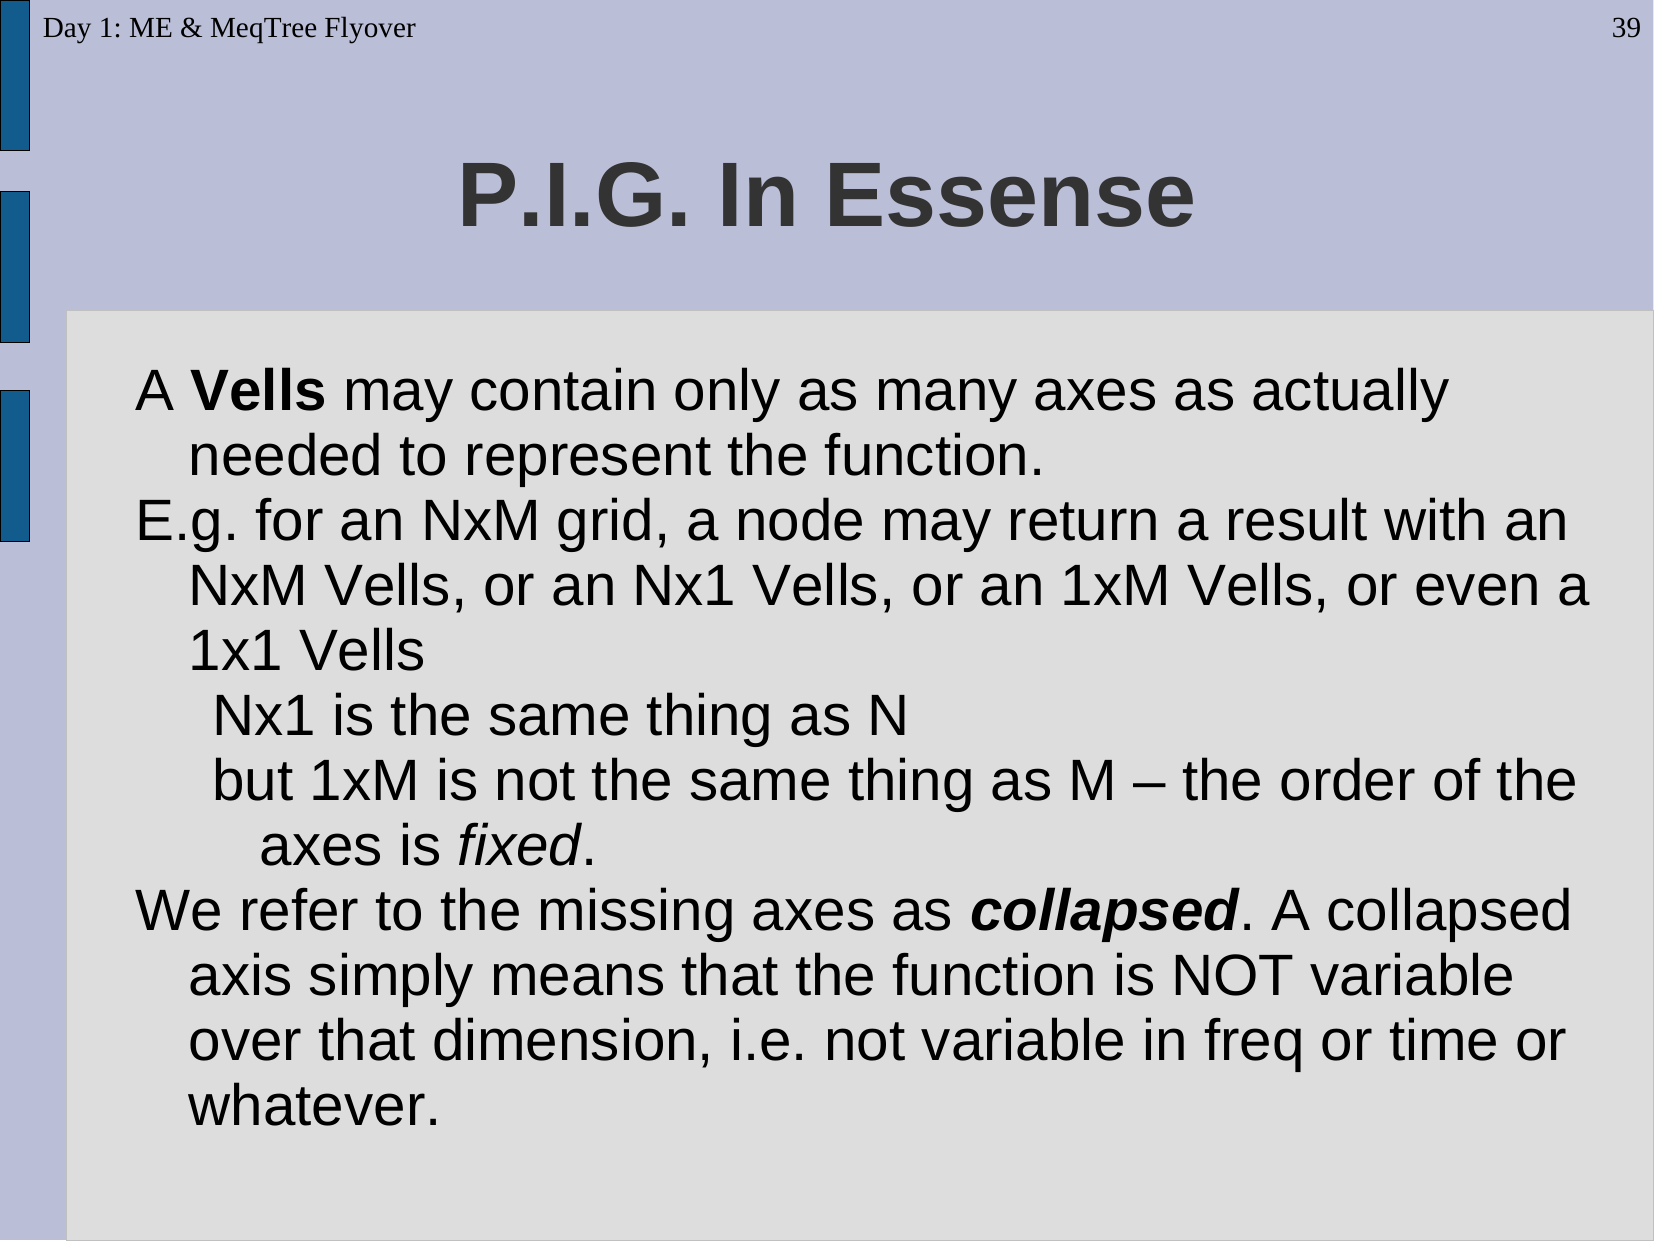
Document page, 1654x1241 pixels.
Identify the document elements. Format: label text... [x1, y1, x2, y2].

title P.I.G. In Essense [121, 91, 1534, 299]
list A Vells may contain only as many axes as actually needed to represent the function. E.g. for an NxM grid, a node may return a result with an NxM Vells, or an Nx1 Vells, or an 1xM Vells, or even a 1x1 Vells Nx1 is the same thing as N but 1xM is not the same thing as M – the order of the axes is fixed. We refer to the missing axes as collapsed. A collapsed axis simply means that the function is NOT variable over that dimension, i.e. not variable in freq or time or whatever. [117, 357, 1600, 1171]
